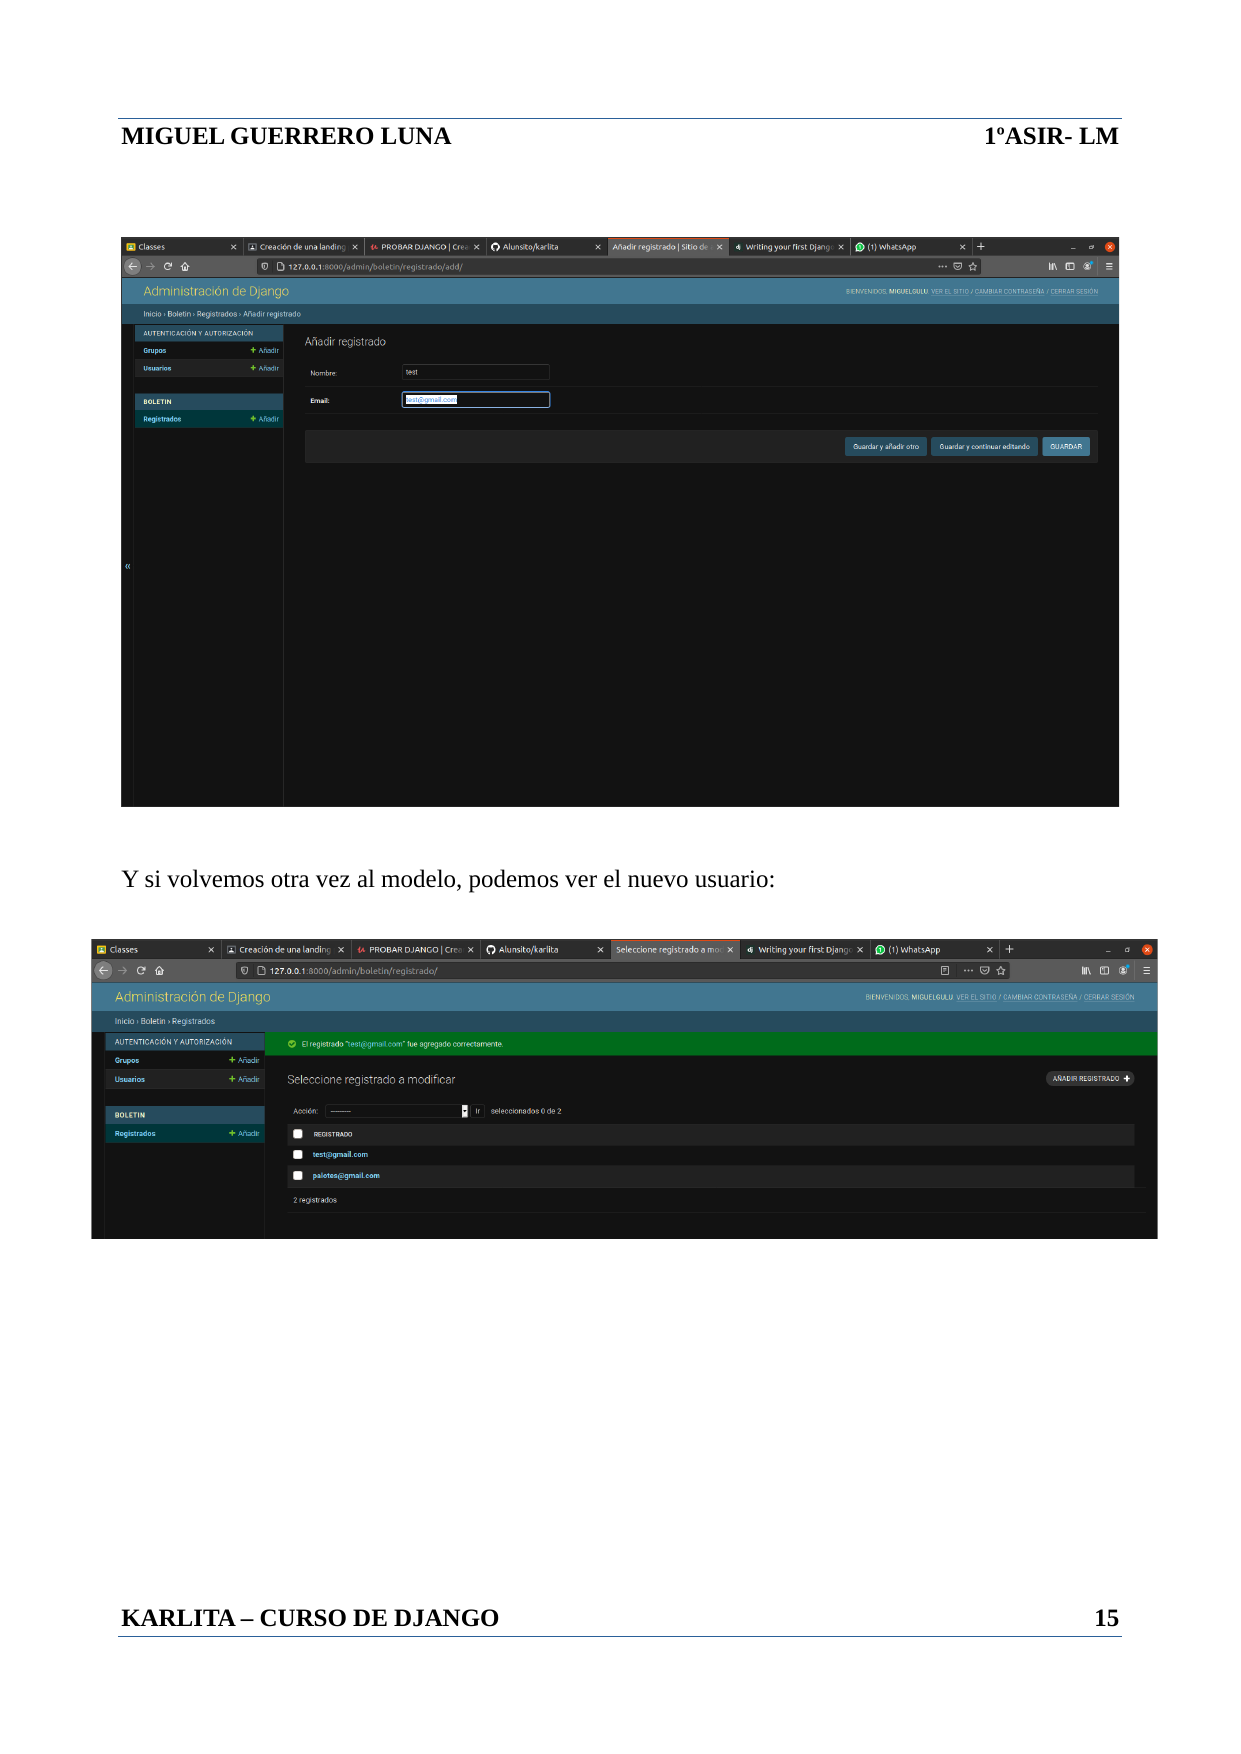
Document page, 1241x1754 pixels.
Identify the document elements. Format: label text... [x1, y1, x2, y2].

picture [121, 237, 1120, 807]
text Y si volvemos otra vez al modelo, podemos ver el nuevo usuario: [121, 864, 1119, 939]
text [121, 1439, 1119, 1554]
text [121, 940, 1119, 1267]
